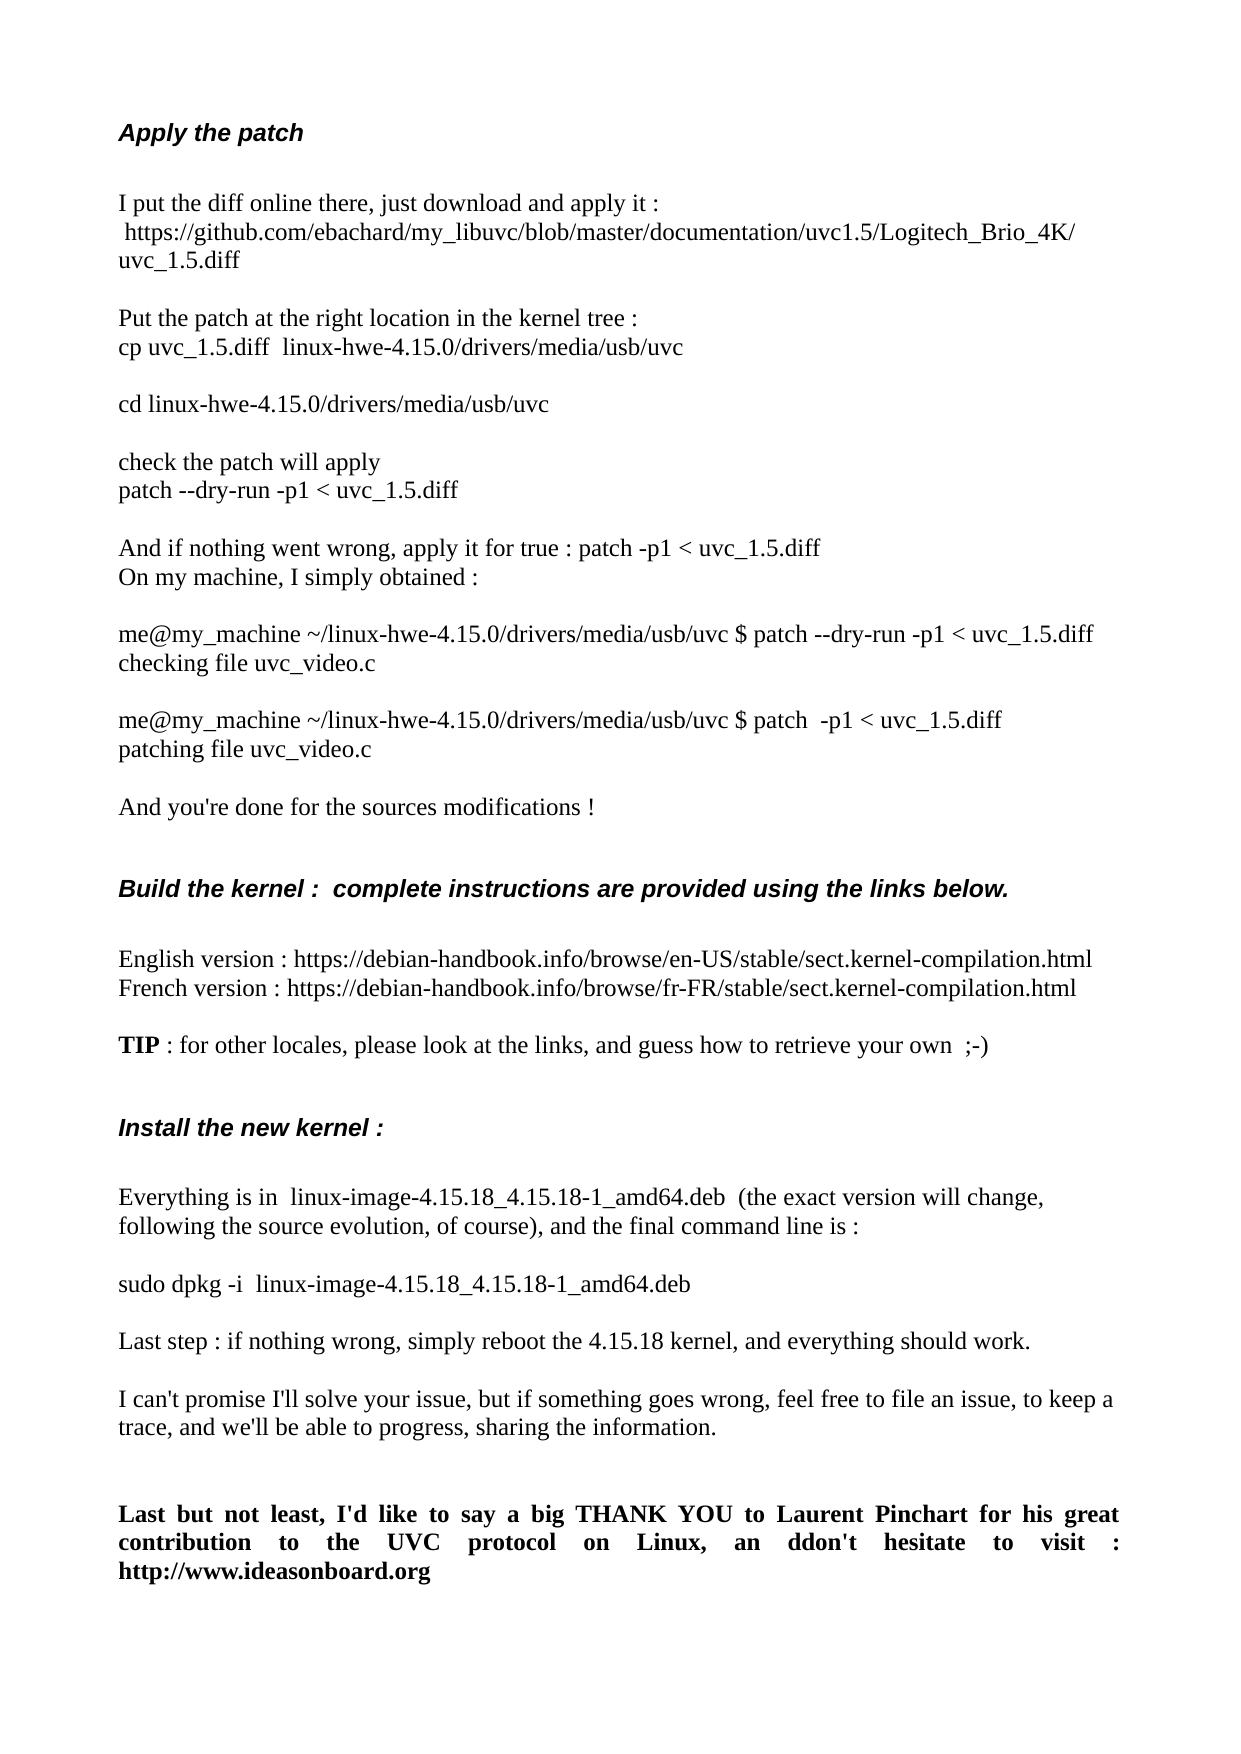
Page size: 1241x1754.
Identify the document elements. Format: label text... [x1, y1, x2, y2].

text me@my_machine ~/linux-hwe-4.15.0/drivers/media/usb/uvc $ patch --dry-run -p1 < uvc_1.5.diff [118, 619, 1122, 648]
text cd linux-hwe-4.15.0/drivers/media/usb/uvc [118, 389, 1122, 418]
text Last but not least, I'd like to say a big THANK YOU to Laurent Pinchart for his great contribution to the UVC protocol on Linux, an ddon't hesitate to visit : http://www.ideasonboard.org [118, 1499, 1122, 1585]
text I can't promise I'll solve your issue, but if something goes wrong, feel free to file an issue, to keep a trace, and we'll be able to progress, sharing the information. [118, 1384, 1122, 1441]
text me@my_machine ~/linux-hwe-4.15.0/drivers/media/usb/uvc $ patch -p1 < uvc_1.5.diff [118, 705, 1122, 734]
text And you're done for the sources modifications ! [118, 792, 1122, 820]
text And if nothing went wrong, apply it for true : patch -p1 < uvc_1.5.diff [118, 533, 1122, 562]
text On my machine, I simply obtained : [118, 562, 1122, 590]
text patching file uvc_video.c [118, 734, 1122, 763]
text TIP : for other locales, please look at the links, and guess how to retrieve your own ;-) [118, 1030, 1122, 1059]
subtitle Build the kernel : complete instructions are provided using the links below. [118, 874, 1122, 903]
text sudo dpkg -i linux-image-4.15.18_4.15.18-1_amd64.deb [118, 1269, 1122, 1297]
text French version : https://debian-handbook.info/browse/fr-FR/stable/sect.kernel-compilation.html [118, 973, 1122, 1001]
text English version : https://debian-handbook.info/browse/en-US/stable/sect.kernel-compilation.html [118, 944, 1122, 973]
text Put the patch at the right location in the kernel tree : [118, 303, 1122, 332]
text https://github.com/ebachard/my_libuvc/blob/master/documentation/uvc1.5/Logitech_Brio_4K/uvc_1.5.diff [118, 217, 1122, 274]
text cp uvc_1.5.diff linux-hwe-4.15.0/drivers/media/usb/uvc [118, 332, 1122, 360]
text checking file uvc_video.c [118, 648, 1122, 677]
subtitle Install the new kernel : [118, 1113, 1122, 1141]
text check the patch will apply [118, 447, 1122, 475]
text patch --dry-run -p1 < uvc_1.5.diff [118, 475, 1122, 504]
text I put the diff online there, just download and apply it : [118, 188, 1122, 217]
text Last step : if nothing wrong, simply reboot the 4.15.18 kernel, and everything should work. [118, 1326, 1122, 1355]
text Everything is in linux-image-4.15.18_4.15.18-1_amd64.deb (the exact version will change, following the source evolution, of course), and the final command line is : [118, 1182, 1122, 1240]
subtitle Apply the patch [118, 118, 1122, 147]
